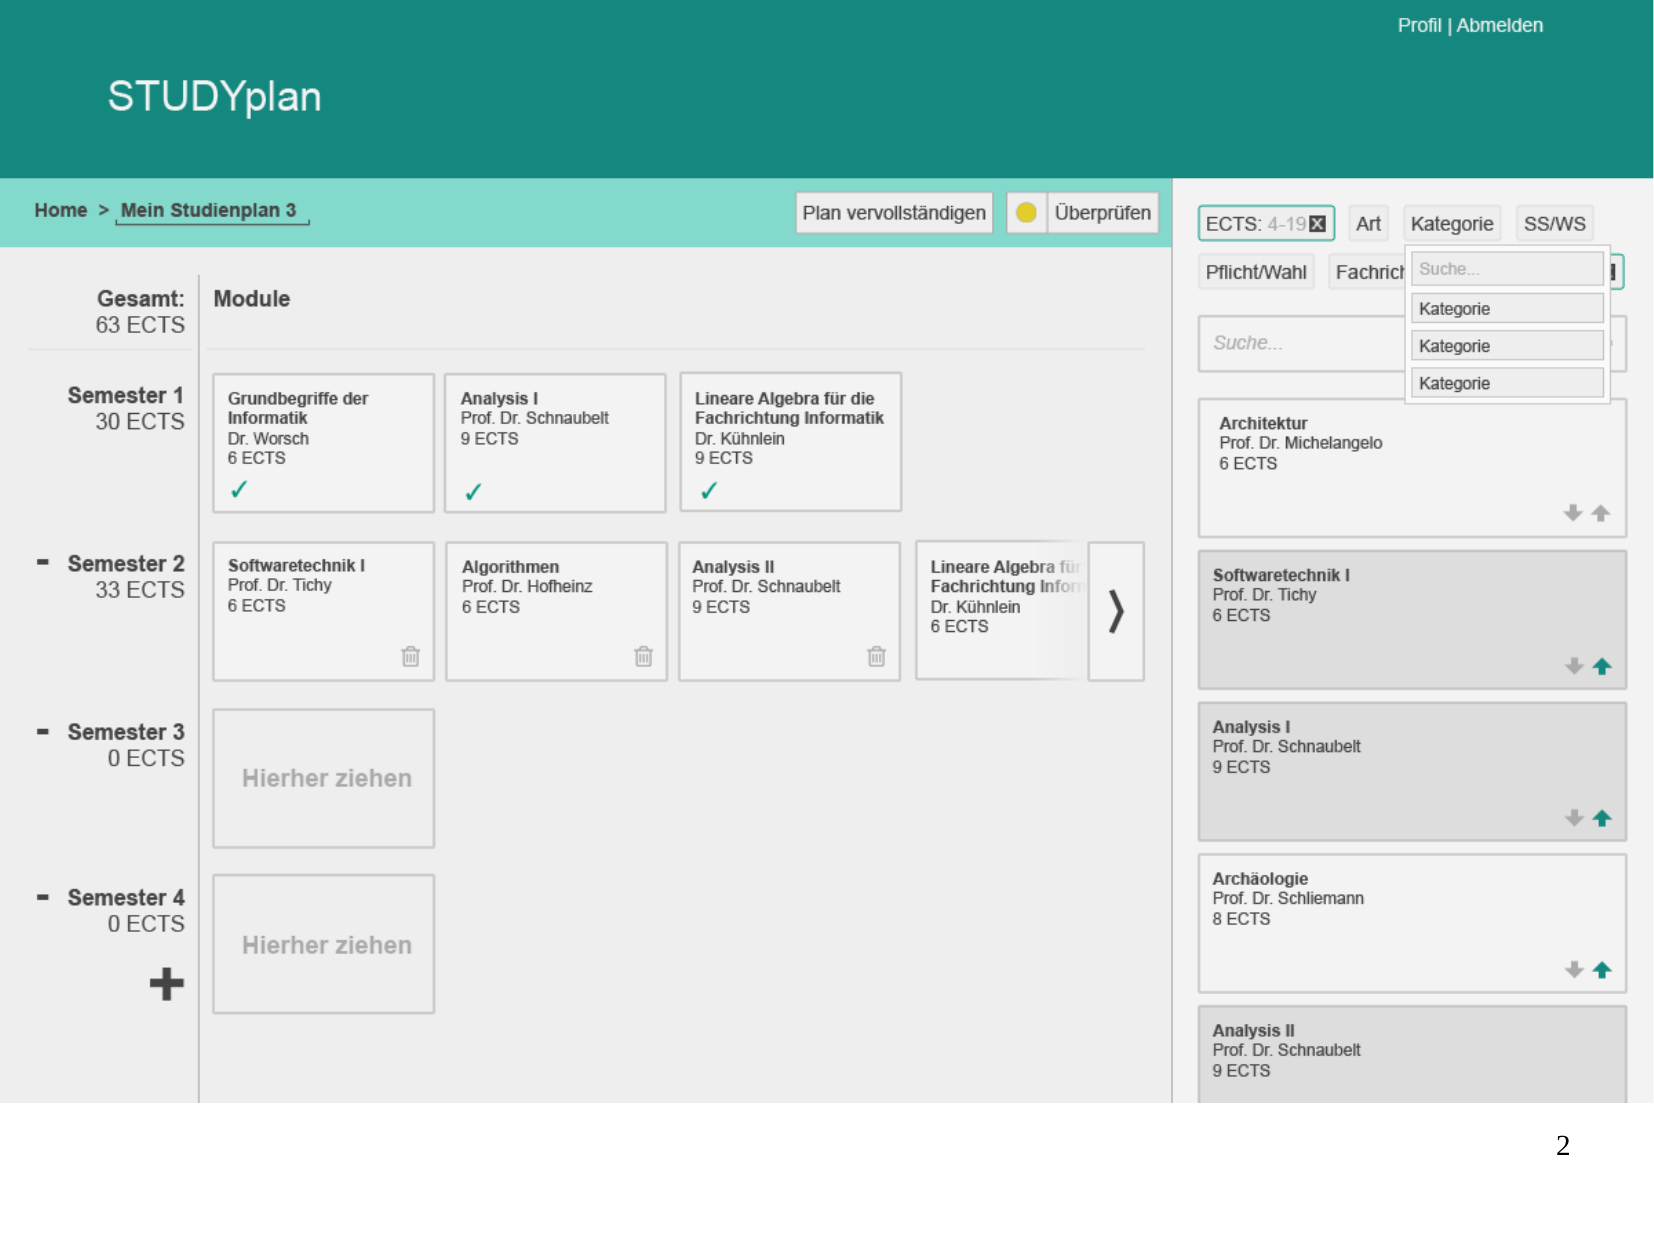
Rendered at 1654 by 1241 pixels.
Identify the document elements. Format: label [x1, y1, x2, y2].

picture [0, 0, 1654, 1103]
